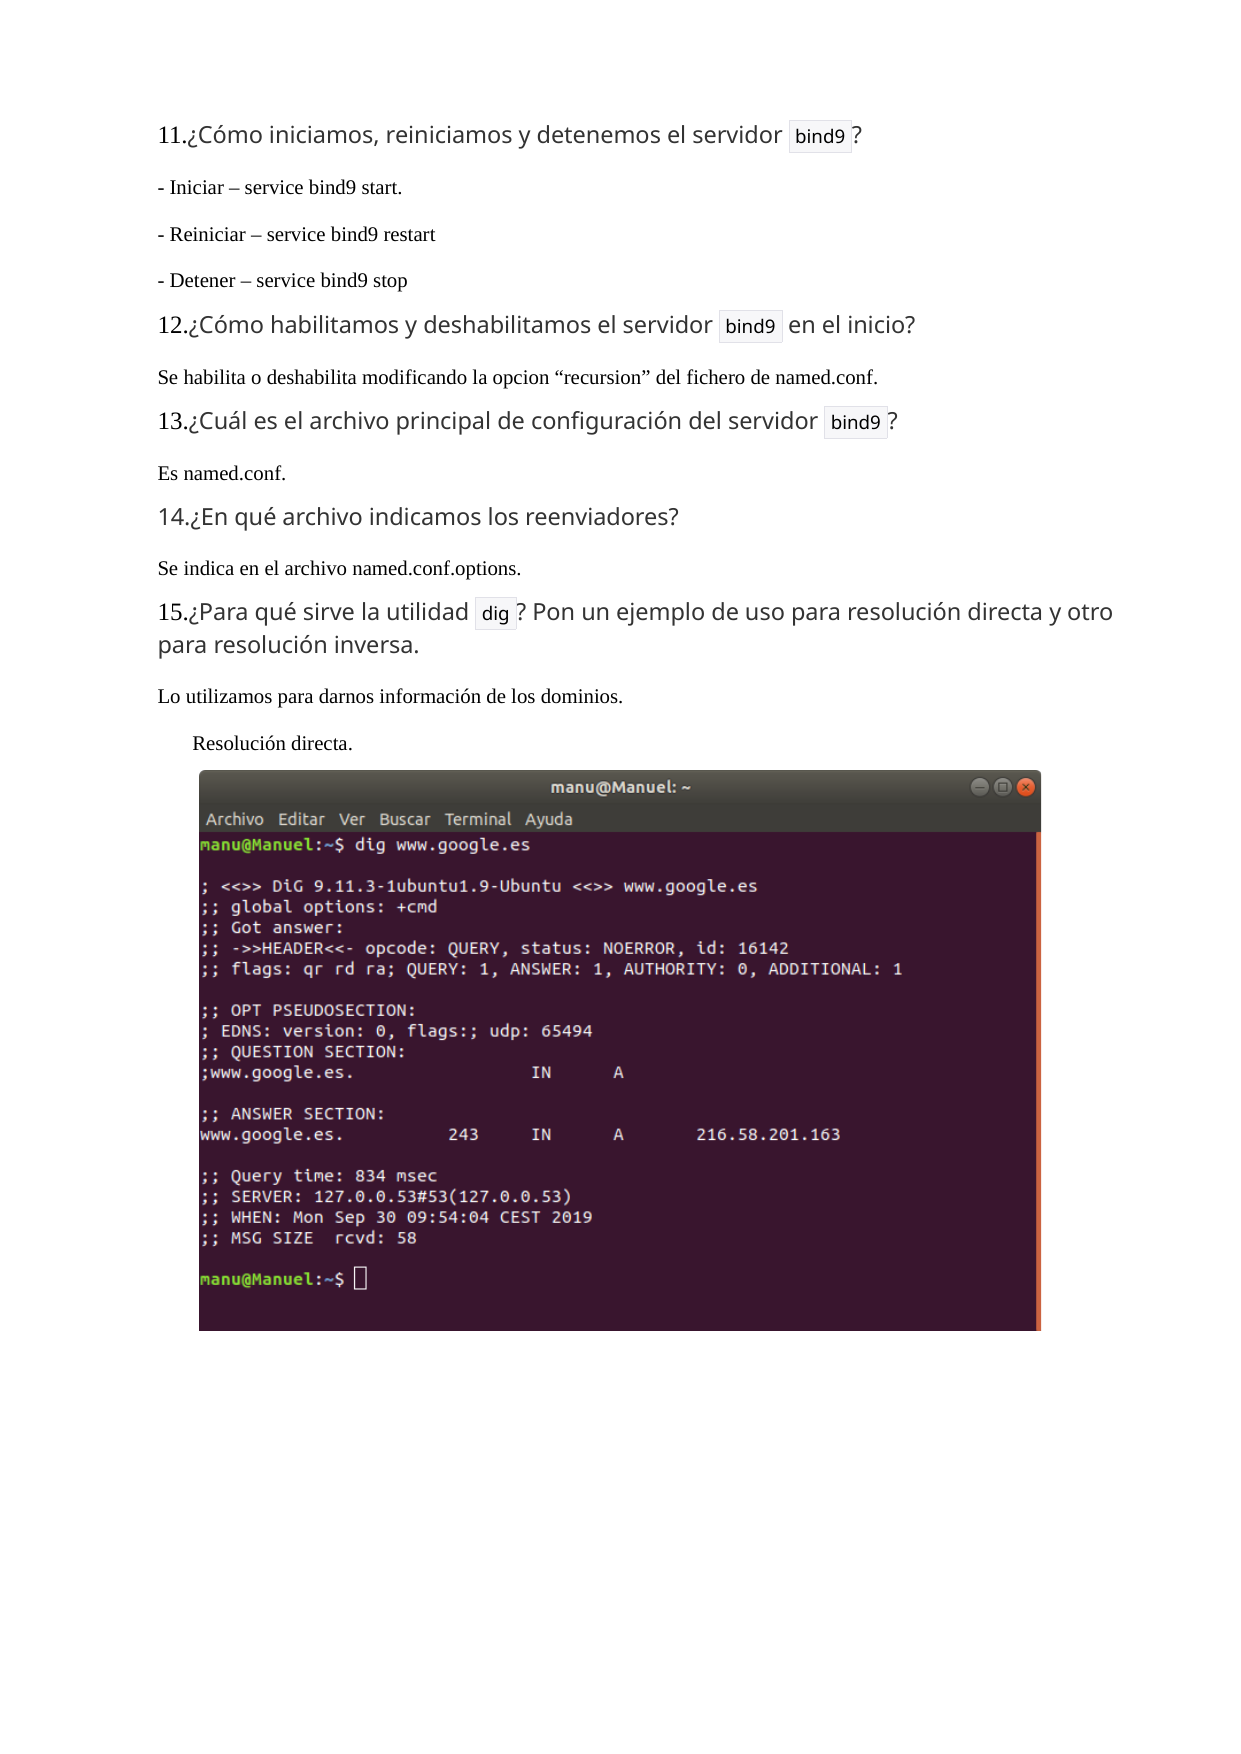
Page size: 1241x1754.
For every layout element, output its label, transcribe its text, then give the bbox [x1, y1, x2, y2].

list ¿Cuál es el archivo principal de configuración del servidor bind9? [118, 404, 1122, 438]
text Resolución directa. [118, 723, 1122, 754]
list - Detener – service bind9 stop [118, 261, 1122, 292]
list ¿Cómo habilitamos y deshabilitamos el servidor bind9 en el inicio? [118, 308, 1122, 342]
list ¿Para qué sirve la utilidad dig? Pon un ejemplo de uso para resolución directa y otro para resolución inversa. [118, 595, 1122, 661]
list - Reiniciar – service bind9 restart [118, 214, 1122, 246]
list Se indica en el archivo named.conf.options. [118, 548, 1122, 579]
list ¿En qué archivo indicamos los reenviadores? [118, 501, 1122, 533]
list Lo utilizamos para darnos información de los dominios. [118, 676, 1122, 708]
picture [199, 770, 1042, 1331]
list - Iniciar – service bind9 start. [118, 167, 1122, 199]
list Es named.conf. [118, 454, 1122, 485]
list Se habilita o deshabilita modificando la opcion “recursion” del fichero de named.conf. [118, 357, 1122, 389]
list ¿Cómo iniciamos, reiniciamos y detenemos el servidor bind9? [118, 118, 1122, 152]
